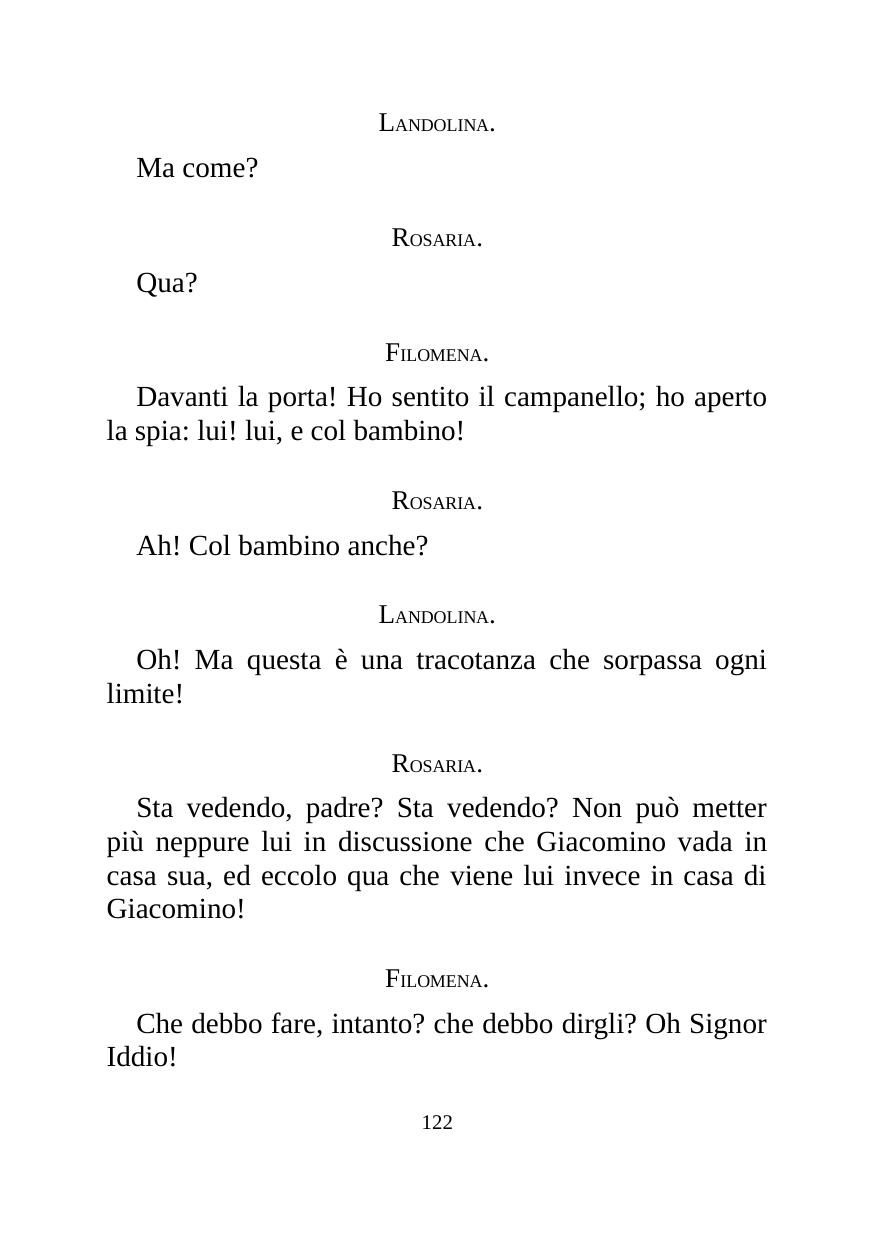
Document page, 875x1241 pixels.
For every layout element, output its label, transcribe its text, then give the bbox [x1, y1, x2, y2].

text Filomena. [106, 962, 768, 993]
text Rosaria. [106, 484, 768, 515]
text Davanti la porta! Ho sentito il campanello; ho aperto la spia: lui! lui, e col bambino! [106, 379, 768, 446]
text Qua? [106, 265, 768, 298]
text Rosaria. [106, 747, 768, 778]
text Filomena. [106, 336, 768, 367]
text Oh! Ma questa è una tracotanza che sorpassa ogni limite! [106, 642, 768, 709]
text Rosaria. [106, 221, 768, 252]
text Sta vedendo, padre? Sta vedendo? Non può metter più neppure lui in discussione che Giacomino vada in casa sua, ed eccolo qua che viene lui invece in casa di Giacomino! [106, 791, 768, 925]
text Ma come? [106, 150, 768, 183]
text Ah! Col bambino anche? [106, 528, 768, 561]
text Che debbo fare, intanto? che debbo dirgli? Oh Signor Iddio! [106, 1006, 768, 1073]
text Landolina. [106, 106, 768, 137]
text Landolina. [106, 599, 768, 630]
